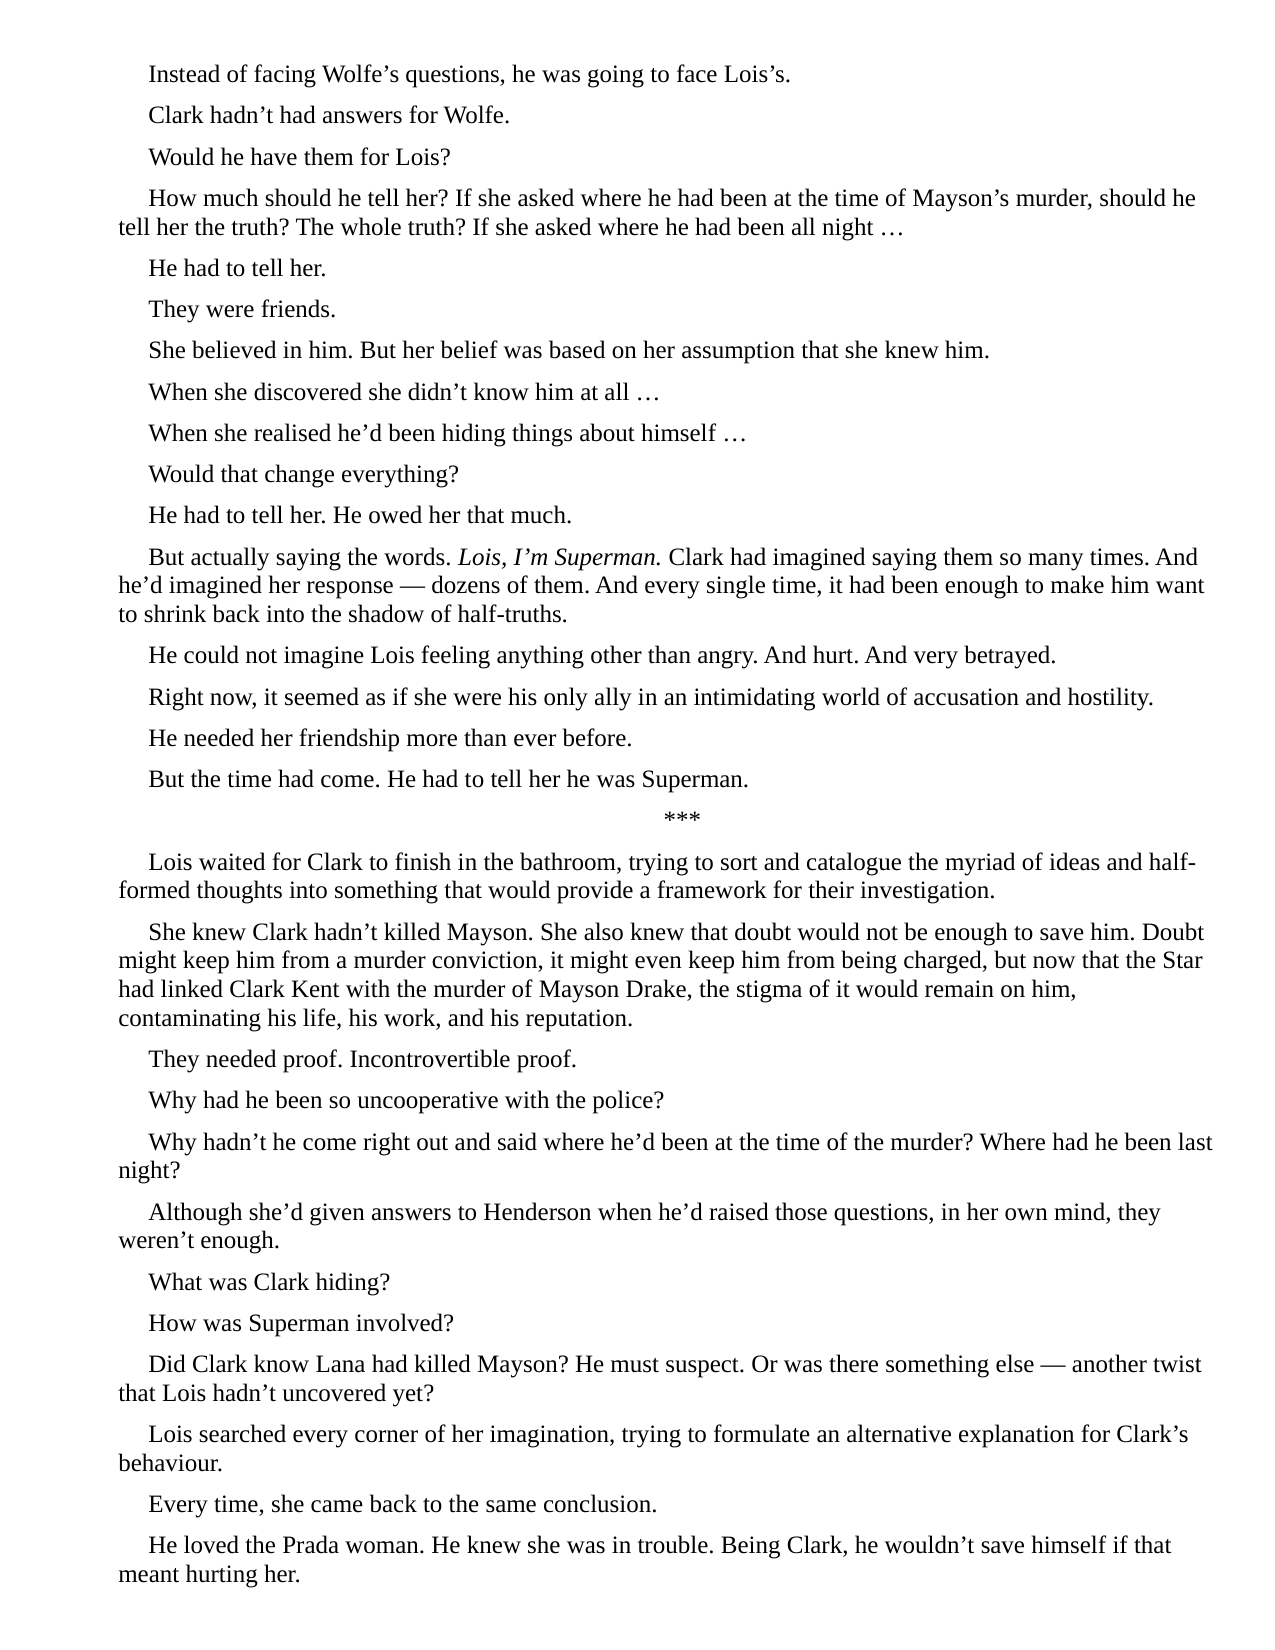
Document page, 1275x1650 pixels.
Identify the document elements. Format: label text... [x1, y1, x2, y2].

text He could not imagine Lois feeling anything other than angry. And hurt. And very betrayed. [118, 640, 1216, 669]
text He had to tell her. [118, 253, 1216, 282]
text He needed her friendship more than ever before. [118, 723, 1216, 752]
text He had to tell her. He owed her that much. [118, 500, 1216, 529]
text She believed in him. But her belief was based on her assumption that she knew him. [118, 335, 1216, 364]
text Would he have them for Lois? [118, 142, 1216, 170]
text But actually saying the words. Lois, I’m Superman. Clark had imagined saying them so many times. And he’d imagined her response — dozens of them. And every single time, it had been enough to make him want to shrink back into the shadow of half-truths. [118, 542, 1216, 628]
text Clark hadn’t had answers for Wolfe. [118, 100, 1216, 129]
text Why had he been so uncooperative with the police? [118, 1085, 1216, 1114]
text When she realised he’d been hiding things about himself … [118, 418, 1216, 447]
text How much should he tell her? If she asked where he had been at the time of Mayson’s murder, should he tell her the truth? The whole truth? If she asked where he had been all night … [118, 183, 1216, 240]
text Although she’d given answers to Henderson when he’d raised those questions, in her own mind, they weren’t enough. [118, 1197, 1216, 1254]
text Lois waited for Clark to finish in the bathroom, trying to sort and catalogue the myriad of ideas and half-formed thoughts into something that would provide a framework for their investigation. [118, 847, 1216, 904]
text But the time had come. He had to tell her he was Superman. [118, 764, 1216, 793]
text They needed proof. Incontrovertible proof. [118, 1044, 1216, 1073]
text Instead of facing Wolfe’s questions, he was going to face Lois’s. [118, 59, 1216, 88]
text Would that change everything? [118, 459, 1216, 488]
text Every time, she came back to the same conclusion. [118, 1489, 1216, 1518]
text She knew Clark hadn’t killed Mayson. She also knew that doubt would not be enough to save him. Doubt might keep him from a murder conviction, it might even keep him from being charged, but now that the Star had linked Clark Kent with the murder of Mayson Drake, the stigma of it would remain on him, contaminating his life, his work, and his reputation. [118, 917, 1216, 1032]
text What was Clark hiding? [118, 1267, 1216, 1295]
text He loved the Prada woman. He knew she was in trouble. Being Clark, he wouldn’t save himself if that meant hurting her. [118, 1530, 1216, 1588]
text Did Clark know Lana had killed Mayson? He must suspect. Or was there something else — another twist that Lois hadn’t uncovered yet? [118, 1349, 1216, 1407]
text *** [118, 805, 1216, 834]
text Why hadn’t he come right out and said where he’d been at the time of the murder? Where had he been last night? [118, 1127, 1216, 1184]
text Lois searched every corner of her imagination, trying to formulate an alternative explanation for Clark’s behaviour. [118, 1419, 1216, 1477]
text How was Superman involved? [118, 1308, 1216, 1337]
text When she discovered she didn’t know him at all … [118, 377, 1216, 405]
text They were friends. [118, 294, 1216, 323]
text Right now, it seemed as if she were his only ally in an intimidating world of accusation and hostility. [118, 682, 1216, 710]
